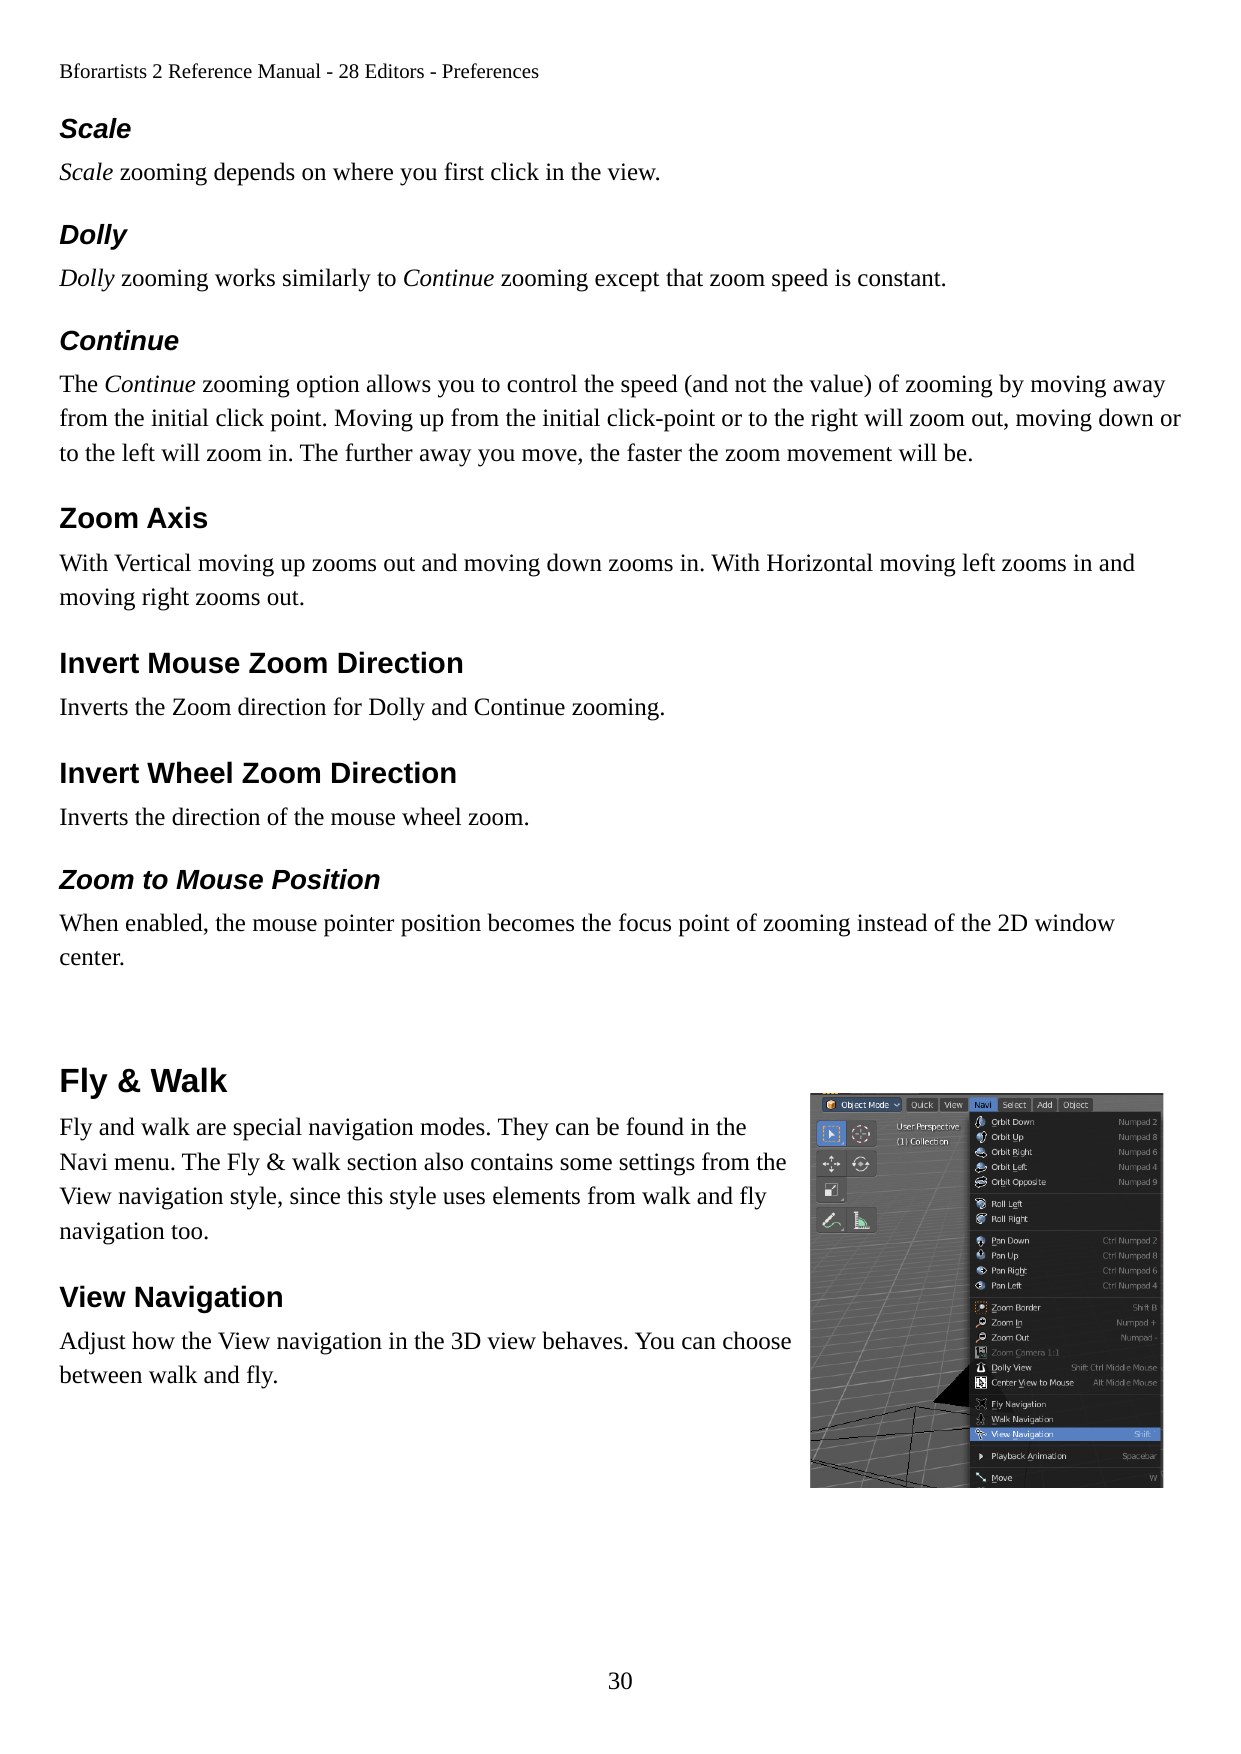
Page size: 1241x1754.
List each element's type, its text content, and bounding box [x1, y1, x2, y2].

text With Vertical moving up zooms out and moving down zooms in. With Horizontal moving left zooms in and moving right zooms out. [59, 548, 1181, 611]
text Inverts the direction of the mouse wheel zoom. [59, 802, 1181, 831]
subtitle View Navigation [59, 1279, 810, 1313]
subtitle Invert Mouse Zoom Direction [59, 646, 1181, 679]
subtitle Continue [59, 324, 1181, 356]
subtitle Zoom Axis [59, 501, 1181, 535]
text Adjust how the View navigation in the 3D view behaves. You can choose between walk and fly. [59, 1326, 810, 1389]
subtitle Dolly [59, 218, 1181, 250]
text Fly and walk are special navigation modes. They can be found in the Navi menu. The Fly & walk section also contains some settings from the View navigation style, since this style uses elements from walk and fly navigation too. [59, 1112, 810, 1245]
text When enabled, the mouse pointer position becomes the focus point of zooming instead of the 2D window center. [59, 908, 1181, 971]
text Scale zooming depends on where you first click in the view. [59, 157, 1181, 186]
text The Continue zooming option allows you to control the speed (and not the value) of zooming by moving away from the initial click point. Moving up from the initial click-point or to the right will zoom out, moving down or to the left will zoom in. The further away you move, the faster the zoom movement will be. [59, 369, 1181, 467]
picture [810, 1093, 1164, 1488]
subtitle Fly & Walk [59, 1061, 1181, 1100]
text Inverts the Zoom direction for Dolly and Continue zooming. [59, 692, 1181, 721]
subtitle Zoom to Mouse Position [59, 863, 1181, 895]
subtitle Scale [59, 113, 1181, 144]
text Dolly zooming works similarly to Continue zooming except that zoom speed is constant. [59, 263, 1181, 292]
subtitle Invert Wheel Zoom Direction [59, 756, 1181, 789]
subtitle [1164, 1279, 1181, 1313]
